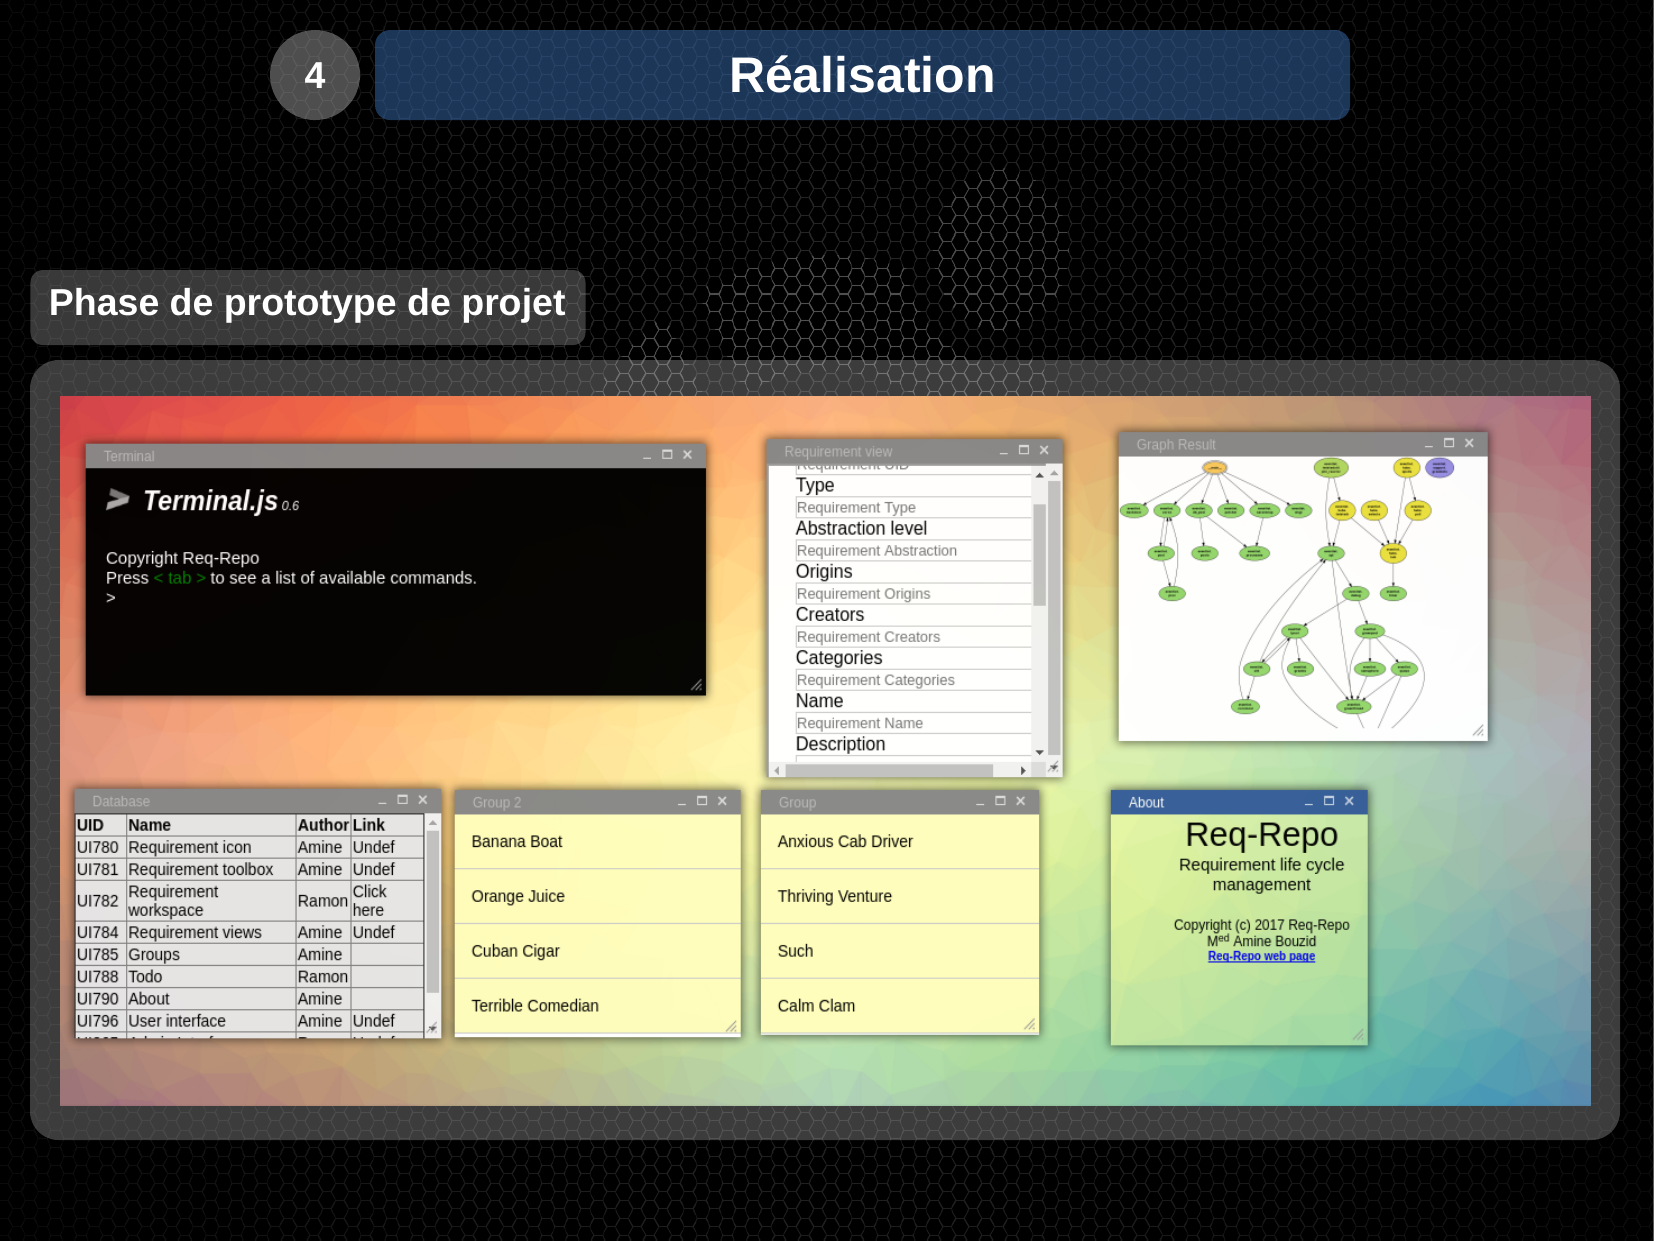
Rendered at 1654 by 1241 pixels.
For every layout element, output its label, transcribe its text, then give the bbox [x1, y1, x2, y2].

text_box 4 [270, 30, 361, 121]
text_box Phase de prototype de projet [30, 270, 586, 346]
text_box [30, 360, 1621, 1141]
picture [0, 0, 1654, 1241]
text_box Réalisation [375, 30, 1351, 121]
